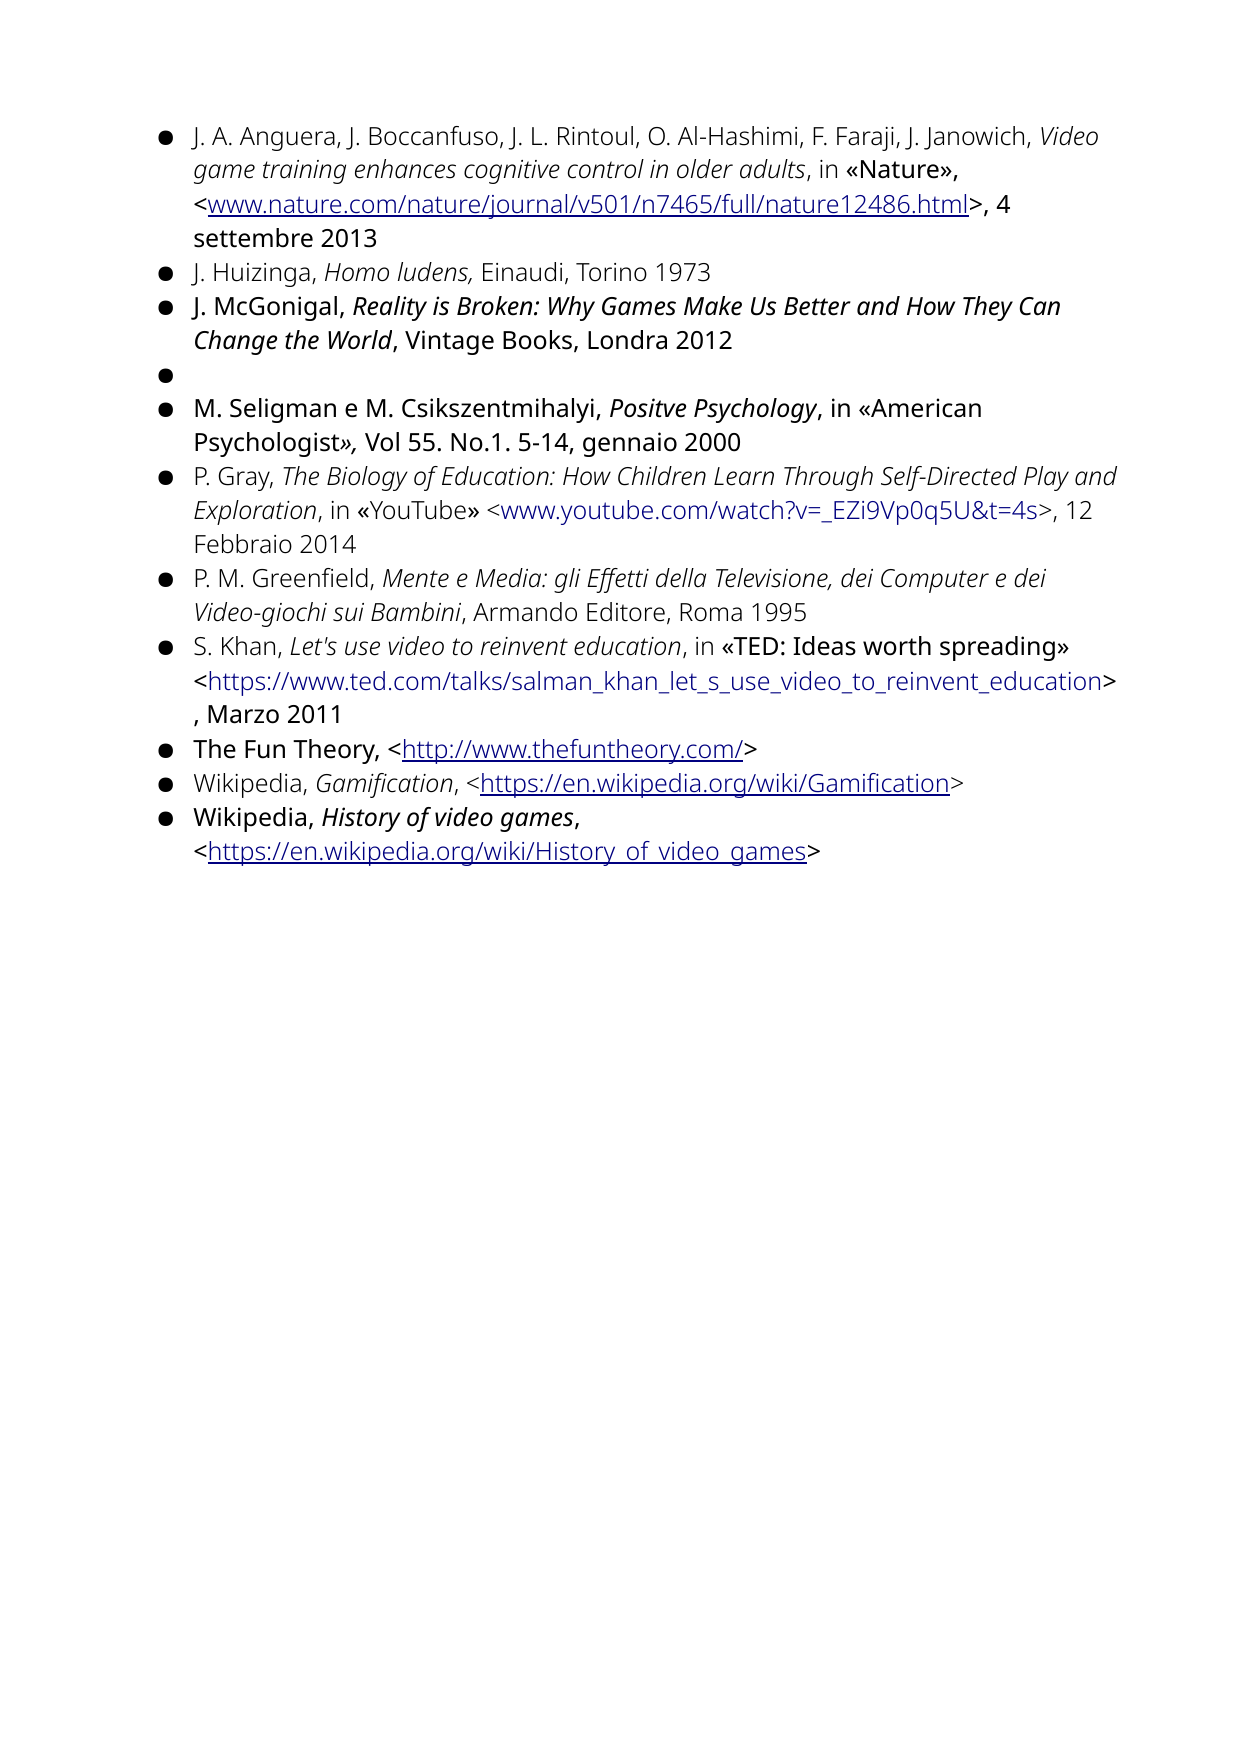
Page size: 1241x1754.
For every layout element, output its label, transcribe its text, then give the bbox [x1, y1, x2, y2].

list S. Khan, Let's use video to reinvent education, in «TED: Ideas worth spreading» <https://www.ted.com/talks/salman_khan_let_s_use_video_to_reinvent_education>, Marzo 2011 [156, 629, 1122, 731]
list J. A. Anguera, J. Boccanfuso, J. L. Rintoul, O. Al-Hashimi, F. Faraji, J. Janowich, Video game training enhances cognitive control in older adults, in «Nature», <www.nature.com/nature/journal/v501/n7465/full/nature12486.html>, 4 settembre 2013 [156, 118, 1122, 254]
list M. Seligman e M. Csikszentmihalyi, Positve Psychology, in «American Psychologist», Vol 55. No.1. 5-14, gennaio 2000 [156, 391, 1122, 459]
list Wikipedia, Gamification, <https://en.wikipedia.org/wiki/Gamification> [156, 765, 1122, 799]
list J. McGonigal, Reality is Broken: Why Games Make Us Better and How They Can Change the World, Vintage Books, Londra 2012 [156, 288, 1122, 357]
list The Fun Theory, <http://www.thefuntheory.com/> [156, 731, 1122, 765]
list Wikipedia, History of video games, <https://en.wikipedia.org/wiki/History_of_video_games> [156, 799, 1122, 867]
list P. M. Greenfield, Mente e Media: gli Effetti della Televisione, dei Computer e dei Video-giochi sui Bambini, Armando Editore, Roma 1995 [156, 561, 1122, 629]
list J. Huizinga, Homo ludens, Einaudi, Torino 1973 [156, 254, 1122, 288]
list P. Gray, The Biology of Education: How Children Learn Through Self-Directed Play and Exploration, in «YouTube» <www.youtube.com/watch?v=_EZi9Vp0q5U&t=4s>, 12 Febbraio 2014 [156, 459, 1122, 561]
